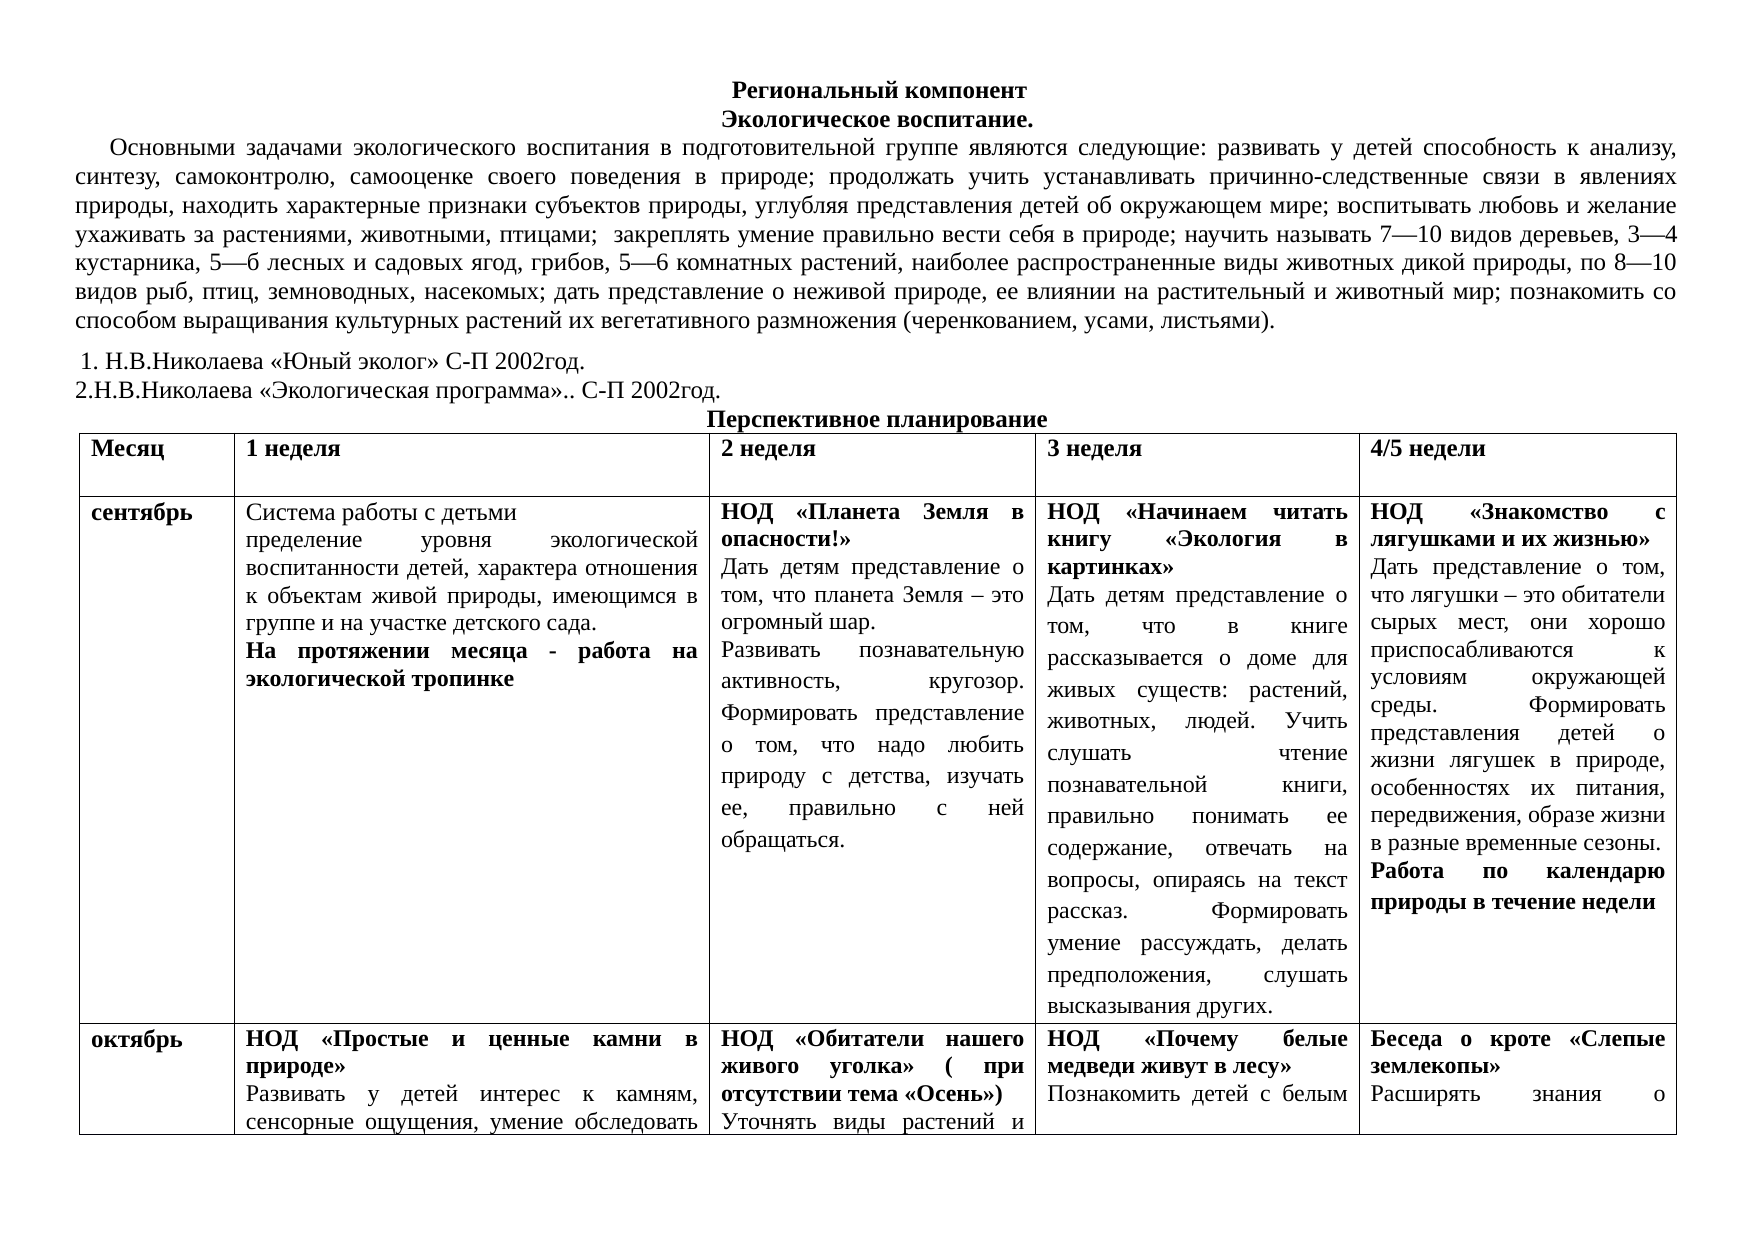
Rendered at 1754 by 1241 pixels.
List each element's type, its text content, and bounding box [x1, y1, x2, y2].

table_cell НОД «Простые и ценные камни в природе» Развивать у детей интерес к камням, сенсорные ощущения, умение обследовать [235, 1024, 709, 1134]
text 2.Н.В.Николаева «Экологическая программа».. С-П 2002год. [75, 375, 1679, 404]
table_header Месяц [80, 434, 234, 496]
table_cell сентябрь [80, 497, 234, 1023]
text 1. Н.В.Николаева «Юный эколог» С-П 2002год. [80, 346, 1679, 375]
table_cell Беседа о кроте «Слепые землекопы» Расширять знания о [1360, 1024, 1676, 1134]
table_cell НОД «Обитатели нашего живого уголка» ( при отсутствии тема «Осень») Уточнять виды растений и [710, 1024, 1035, 1134]
table_cell НОД «Планета Земля в опасности!» Дать детям представление о том, что планета Земля – это огромный шар. Развивать познавательную активность, кругозор. Формировать представление о том, что надо любить природу с детства, изучать ее, правильно с ней обращаться. [710, 497, 1035, 1023]
table_header 2 неделя [710, 434, 1035, 496]
table_cell Система работы с детьми пределение уровня экологической воспитанности детей, характера отношения к объектам живой природы, имеющимся в группе и на участке детского сада. На протяжении месяца - работа на экологической тропинке [235, 497, 709, 1023]
table_header 3 неделя [1036, 434, 1359, 496]
text Перспективное планирование [75, 404, 1679, 432]
text Экологическое воспитание. [75, 104, 1679, 132]
text Региональный компонент [80, 75, 1679, 104]
table_cell НОД «Почему белые медведи живут в лесу» Познакомить детей с белым [1036, 1024, 1359, 1134]
table_cell октябрь [80, 1024, 234, 1134]
table_header 4/5 недели [1360, 434, 1676, 496]
text Основными задачами экологического воспитания в подготовительной группе являются следующие: развивать у детей способность к анализу, синтезу, самоконтролю, самооценке своего поведения в природе; продолжать учить устанавливать причинно-следственные связи в явлениях природы, находить характерные признаки субъектов природы, углубляя представления детей об окружающем мире; воспитывать любовь и желание ухаживать за растениями, животными, птицами; закреплять умение правильно вести себя в природе; научить называть 7—10 видов деревьев, 3—4 кустарника, 5—б лесных и садовых ягод, грибов, 5—6 комнатных растений, наиболее распространенные виды животных дикой природы, по 8—10 видов рыб, птиц, земноводных, насекомых; дать представление о неживой природе, ее влиянии на растительный и животный мир; познакомить со способом выращивания культурных растений их вегетативного размножения (черенкованием, усами, листьями). [75, 132, 1679, 334]
table_cell НОД «Начинаем читать книгу «Экология в картинках» Дать детям представление о том, что в книге рассказывается о доме для живых существ: растений, животных, людей. Учить слушать чтение познавательной книги, правильно понимать ее содержание, отвечать на вопросы, опираясь на текст рассказ. Формировать умение рассуждать, делать предположения, слушать высказывания других. [1036, 497, 1359, 1023]
table_header 1 неделя [235, 434, 709, 496]
table_cell НОД «Знакомство с лягушками и их жизнью» Дать представление о том, что лягушки – это обитатели сырых мест, они хорошо приспосабливаются к условиям окружающей среды. Формировать представления детей о жизни лягушек в природе, особенностях их питания, передвижения, образе жизни в разные временные сезоны. Работа по календарю природы в течение недели [1360, 497, 1676, 1023]
